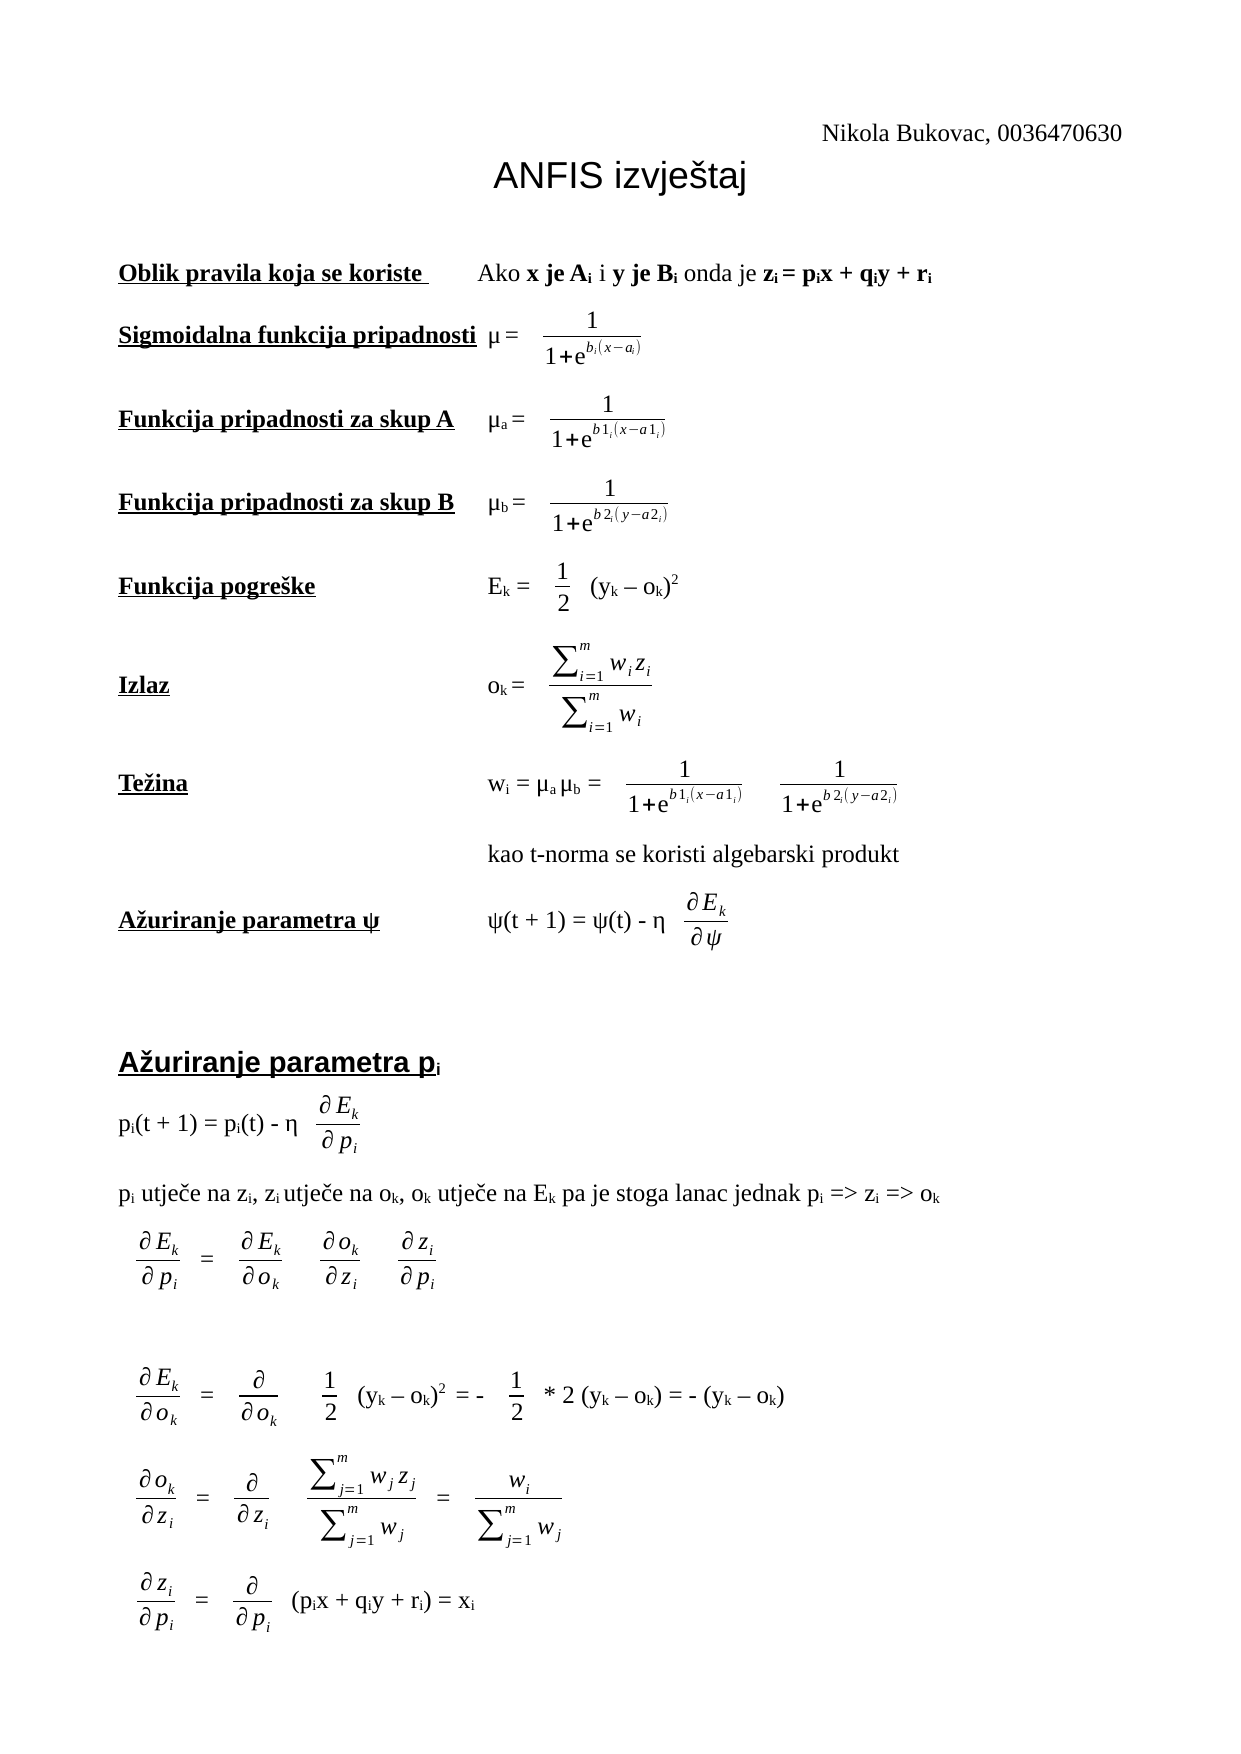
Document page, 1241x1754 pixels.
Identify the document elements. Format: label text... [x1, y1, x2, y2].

subtitle ANFIS izvještaj [118, 153, 1122, 196]
text = (pix + qiy + ri) = xi [118, 1568, 1122, 1635]
text = = [118, 1450, 1122, 1548]
text Izlaz ok = [118, 637, 1122, 735]
text pi(t + 1) = pi(t) - η [118, 1091, 1122, 1158]
text Oblik pravila koja se koriste Ako x je Ai i y je Bi onda je zi = pix + qiy + ri [118, 258, 1122, 287]
text pi utječe na zi, zi utječe na ok, ok utječe na Ek pa je stoga lanac jednak pi => zi => ok [118, 1178, 1122, 1207]
text Funkcija pripadnosti za skup A μa = [118, 390, 1122, 454]
subtitle Ažuriranje parametra pi [118, 1045, 1122, 1079]
text = (yk – ok)2 = - * 2 (yk – ok) = - (yk – ok) [118, 1363, 1122, 1429]
text kao t-norma se koristi algebarski produkt [118, 839, 1122, 868]
text Težina wi = μa μb = [118, 755, 1122, 818]
text Ažuriranje parametra ψ ψ(t + 1) = ψ(t) - η [118, 888, 1122, 951]
text Funkcija pogreške Ek = (yk – ok)2 [118, 557, 1122, 616]
text = [118, 1227, 1122, 1293]
text Funkcija pripadnosti za skup B μb = [118, 474, 1122, 537]
text Sigmoidalna funkcija pripadnosti μ = [118, 307, 1122, 370]
text Nikola Bukovac, 0036470630 [118, 118, 1122, 147]
